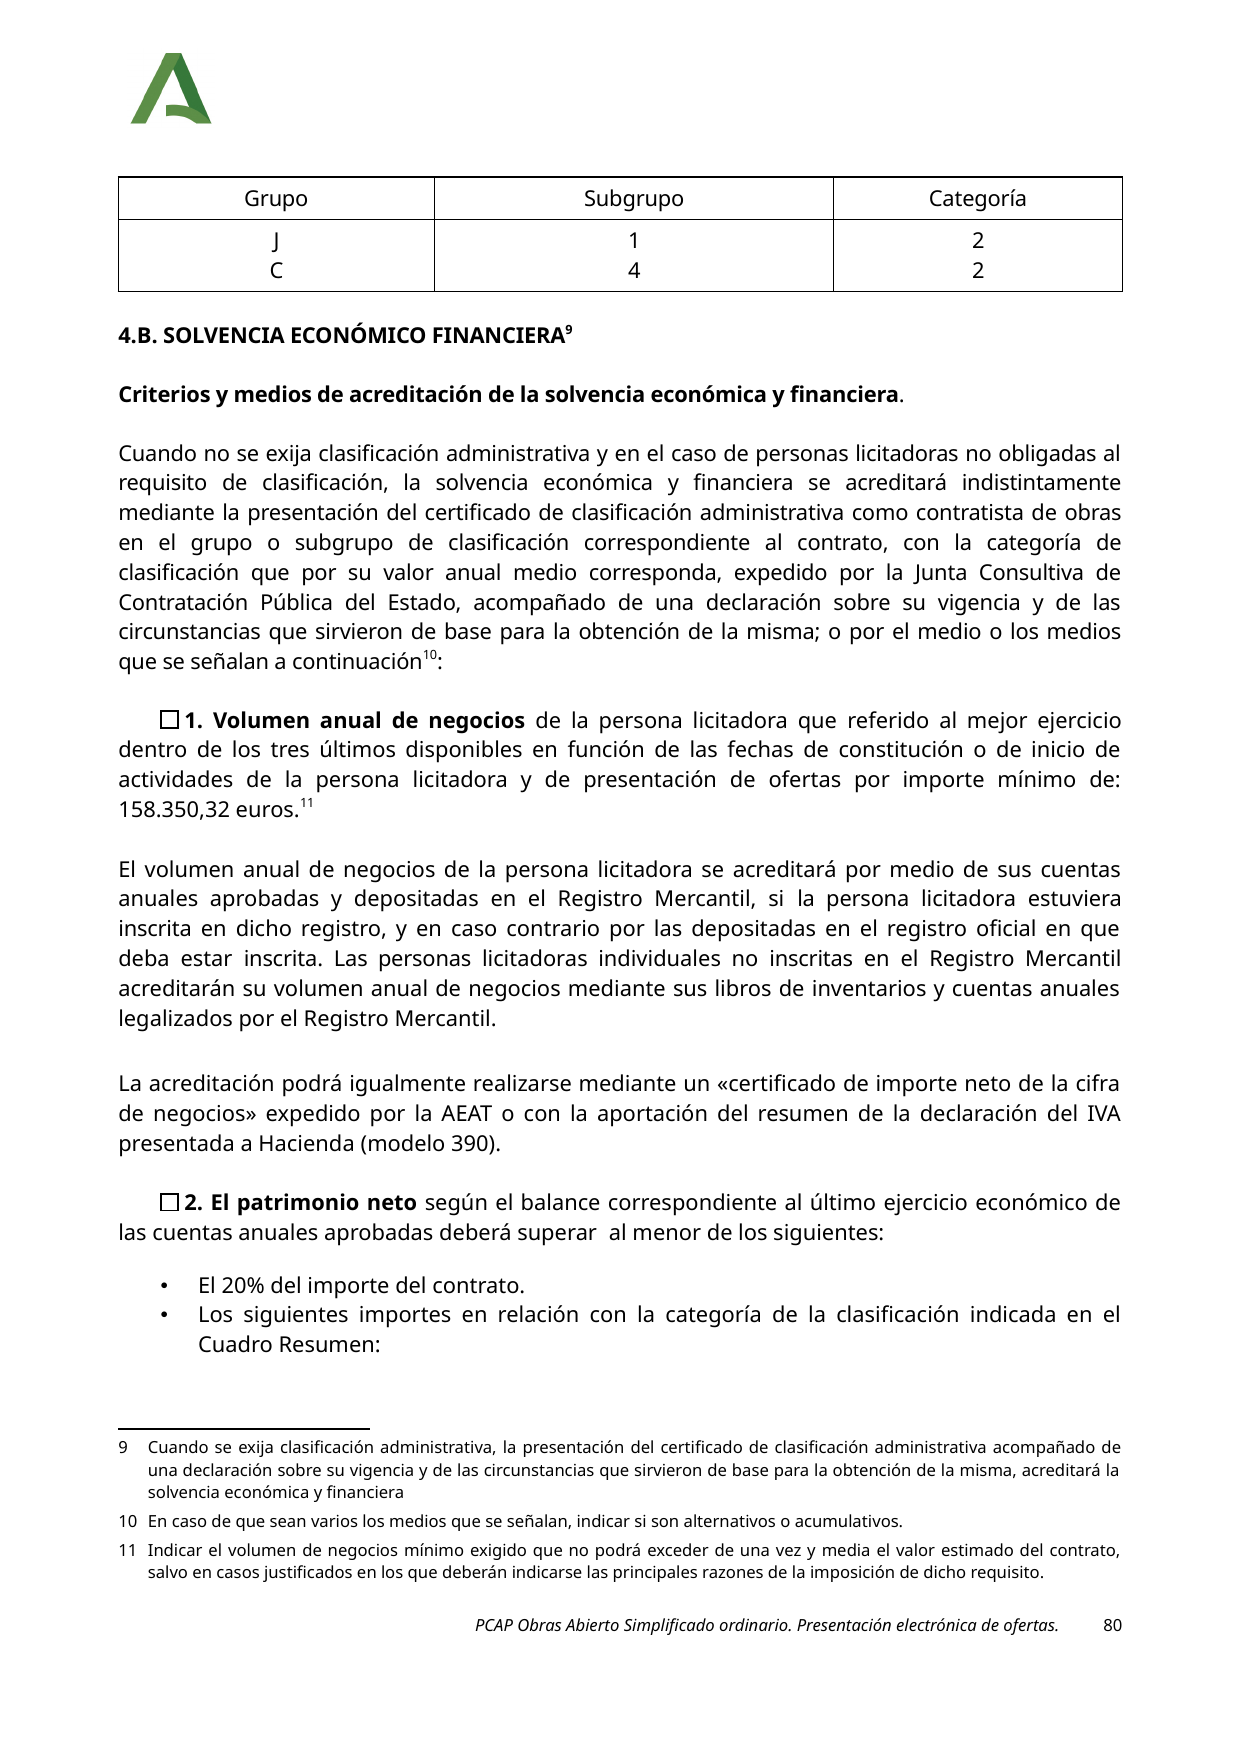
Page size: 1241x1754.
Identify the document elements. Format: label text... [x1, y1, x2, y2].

text Cuando se exija clasificación administrativa, la presentación del certificado de clasificación administrativa acompañado de una declaración sobre su vigencia y de las circunstancias que sirvieron de base para la obtención de la misma, acreditará la solvencia económica y financiera [118, 1436, 1122, 1504]
picture [127, 48, 216, 128]
text 2. El patrimonio neto según el balance correspondiente al último ejercicio económico de las cuentas anuales aprobadas deberá superar al menor de los siguientes: [118, 1187, 1122, 1247]
table_cell 1 4 [435, 220, 833, 291]
table_cell J C [119, 220, 434, 291]
text 1. Volumen anual de negocios de la persona licitadora que referido al mejor ejercicio dentro de los tres últimos disponibles en función de las fechas de constitución o de inicio de actividades de la persona licitadora y de presentación de ofertas por importe mínimo de: 158.350,32 euros. [118, 705, 1122, 824]
table_header Categoría [834, 178, 1122, 219]
list Los siguientes importes en relación con la categoría de la clasificación indicada en el Cuadro Resumen: [160, 1299, 1122, 1359]
table_cell 2 2 [834, 220, 1122, 291]
text Indicar el volumen de negocios mínimo exigido que no podrá exceder de una vez y media el valor estimado del contrato, salvo en casos justificados en los que deberán indicarse las principales razones de la imposición de dicho requisito. [118, 1538, 1122, 1584]
text Criterios y medios de acreditación de la solvencia económica y financiera. [118, 379, 1122, 409]
table_header Grupo [119, 178, 434, 219]
text El volumen anual de negocios de la persona licitadora se acreditará por medio de sus cuentas anuales aprobadas y depositadas en el Registro Mercantil, si la persona licitadora estuviera inscrita en dicho registro, y en caso contrario por las depositadas en el registro oficial en que deba estar inscrita. Las personas licitadoras individuales no inscritas en el Registro Mercantil acreditarán su volumen anual de negocios mediante sus libros de inventarios y cuentas anuales legalizados por el Registro Mercantil. [118, 854, 1122, 1032]
text Cuando no se exija clasificación administrativa y en el caso de personas licitadoras no obligadas al requisito de clasificación, la solvencia económica y financiera se acreditará indistintamente mediante la presentación del certificado de clasificación administrativa como contratista de obras en el grupo o subgrupo de clasificación correspondiente al contrato, con la categoría de clasificación que por su valor anual medio corresponda, expedido por la Junta Consultiva de Contratación Pública del Estado, acompañado de una declaración sobre su vigencia y de las circunstancias que sirvieron de base para la obtención de la misma; o por el medio o los medios que se señalan a continuación: [118, 438, 1122, 676]
text 4.B. SOLVENCIA ECONÓMICO FINANCIERA [118, 321, 1122, 350]
table_header Subgrupo [435, 178, 833, 219]
list El 20% del importe del contrato. [160, 1269, 1122, 1299]
text La acreditación podrá igualmente realizarse mediante un «certificado de importe neto de la cifra de negocios» expedido por la AEAT o con la aportación del resumen de la declaración del IVA presentada a Hacienda (modelo 390). [118, 1068, 1122, 1157]
text En caso de que sean varios los medios que se señalan, indicar si son alternativos o acumulativos. [118, 1509, 1122, 1532]
